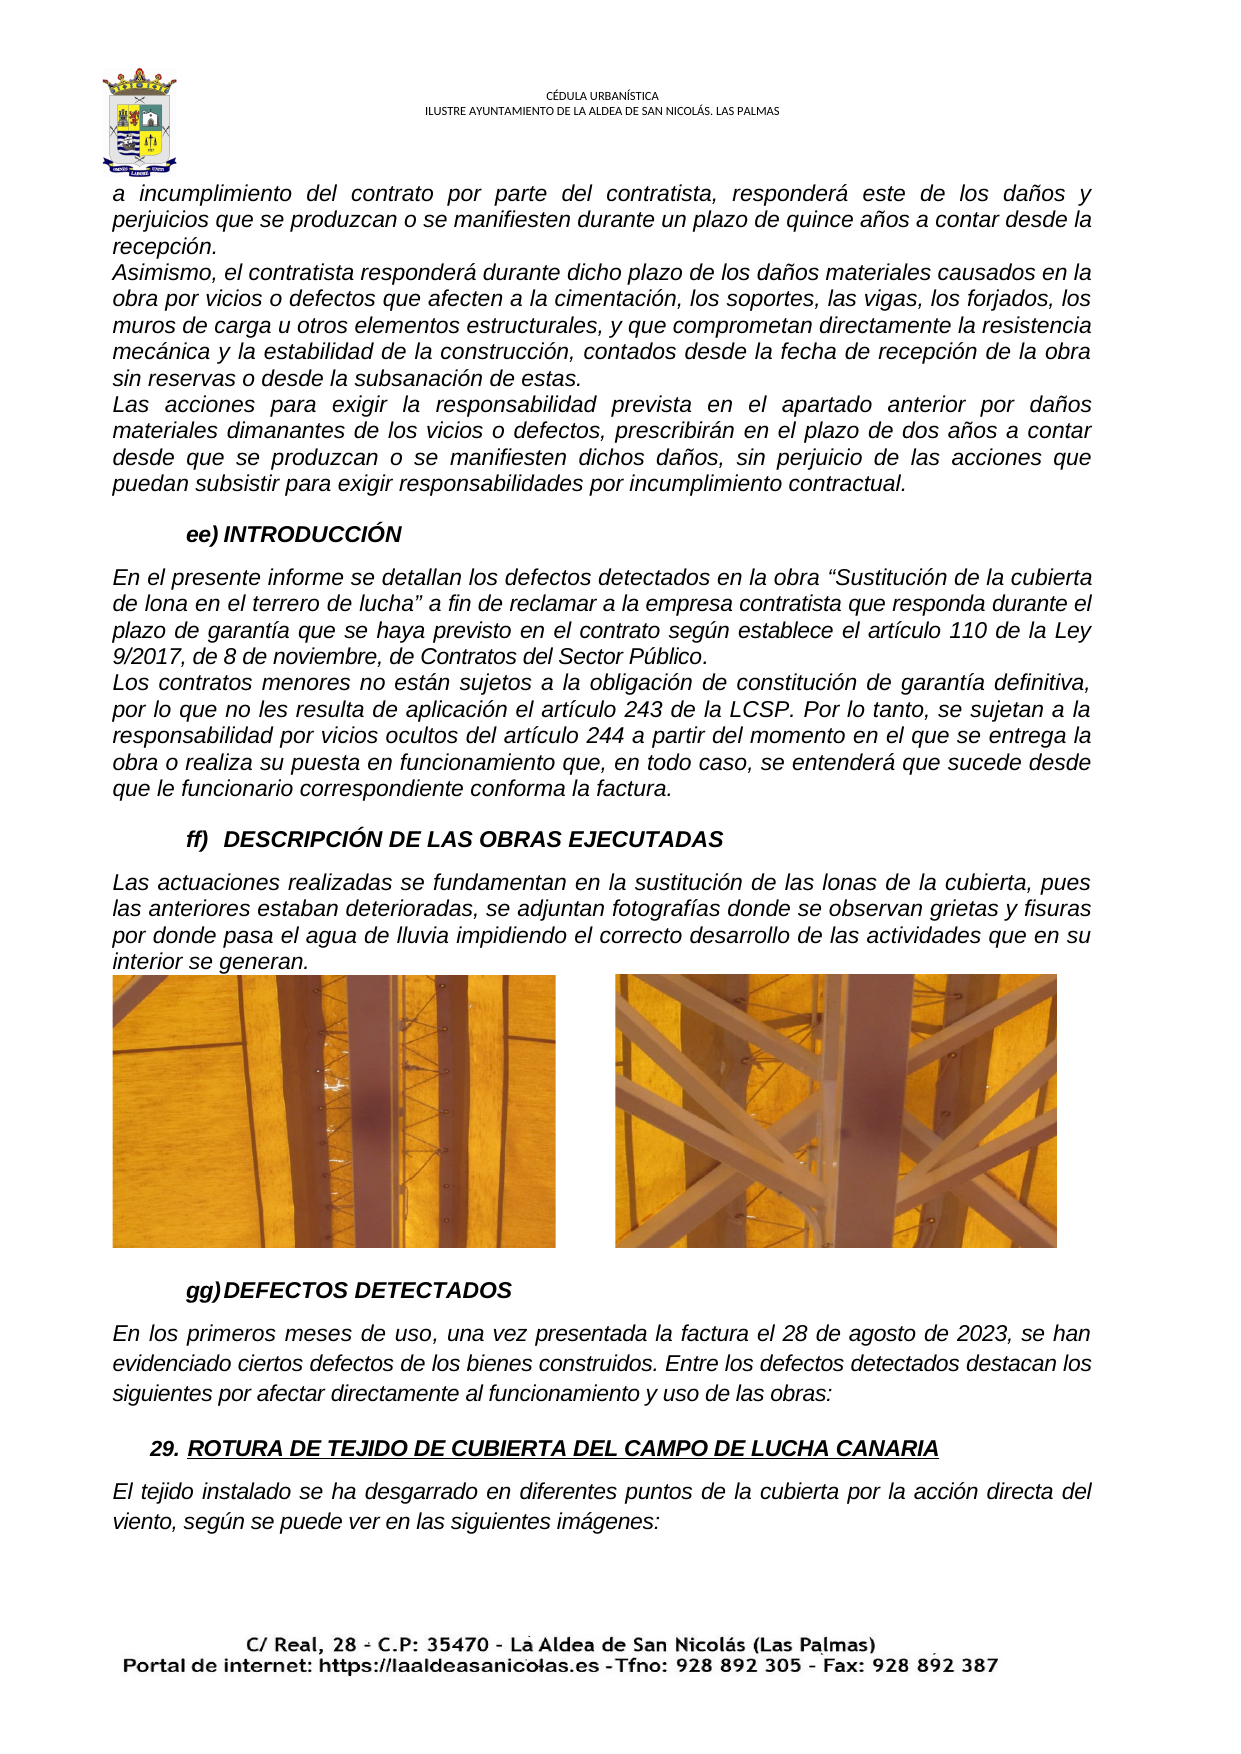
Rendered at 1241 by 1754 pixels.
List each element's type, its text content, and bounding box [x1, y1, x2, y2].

text Asimismo, el contratista responderá durante dicho plazo de los daños materiales causados en la obra por vicios o defectos que afecten a la cimentación, los soportes, las vigas, los forjados, los muros de carga u otros elementos estructurales, y que comprometan directamente la resistencia mecánica y la estabilidad de la construcción, contados desde la fecha de recepción de la obra sin reservas o desde la subsanación de estas. [112, 259, 1093, 391]
text Las acciones para exigir la responsabilidad prevista en el apartado anterior por daños materiales dimanantes de los vicios o defectos, prescribirán en el plazo de dos años a contar desde que se produzcan o se manifiesten dichos daños, sin perjuicio de las acciones que puedan subsistir para exigir responsabilidades por incumplimiento contractual. [112, 391, 1093, 496]
list DESCRIPCIÓN DE LAS OBRAS EJECUTADAS [186, 826, 1093, 852]
text El tejido instalado se ha desgarrado en diferentes puntos de la cubierta por la acción directa del viento, según se puede ver en las siguientes imágenes: [112, 1478, 1093, 1534]
list ROTURA DE TEJIDO DE CUBIERTA DEL CAMPO DE LUCHA CANARIA [150, 1435, 1093, 1461]
text Las actuaciones realizadas se fundamentan en la sustitución de las lonas de la cubierta, pues las anteriores estaban deterioradas, se adjuntan fotografías donde se observan grietas y fisuras por donde pasa el agua de lluvia impidiendo el correcto desarrollo de las actividades que en su interior se generan. [112, 869, 1093, 974]
text Los contratos menores no están sujetos a la obligación de constitución de garantía definitiva, por lo que no les resulta de aplicación el artículo 243 de la LCSP. Por lo tanto, se sujetan a la responsabilidad por vicios ocultos del artículo 244 a partir del momento en el que se entrega la obra o realiza su puesta en funcionamiento que, en todo caso, se entenderá que sucede desde que le funcionario correspondiente conforma la factura. [112, 669, 1093, 801]
picture [615, 974, 1057, 1248]
text a incumplimiento del contrato por parte del contratista, responderá este de los daños y perjuicios que se produzcan o se manifiesten durante un plazo de quince años a contar desde la recepción. [112, 180, 1093, 259]
text En los primeros meses de uso, una vez presentada la factura el 28 de agosto de 2023, se han evidenciado ciertos defectos de los bienes construidos. Entre los defectos detectados destacan los siguientes por afectar directamente al funcionamiento y uso de las obras: [112, 1319, 1093, 1406]
list INTRODUCCIÓN [186, 521, 1093, 548]
text En el presente informe se detallan los defectos detectados en la obra “Sustitución de la cubierta de lona en el terrero de lucha” a fin de reclamar a la empresa contratista que responda durante el plazo de garantía que se haya previsto en el contrato según establece el artículo 110 de la Ley 9/2017, de 8 de noviembre, de Contratos del Sector Público. [112, 564, 1093, 669]
picture [112, 975, 556, 1248]
picture [102, 68, 177, 177]
list DEFECTOS DETECTADOS [186, 1277, 1093, 1303]
picture [119, 1634, 1002, 1677]
